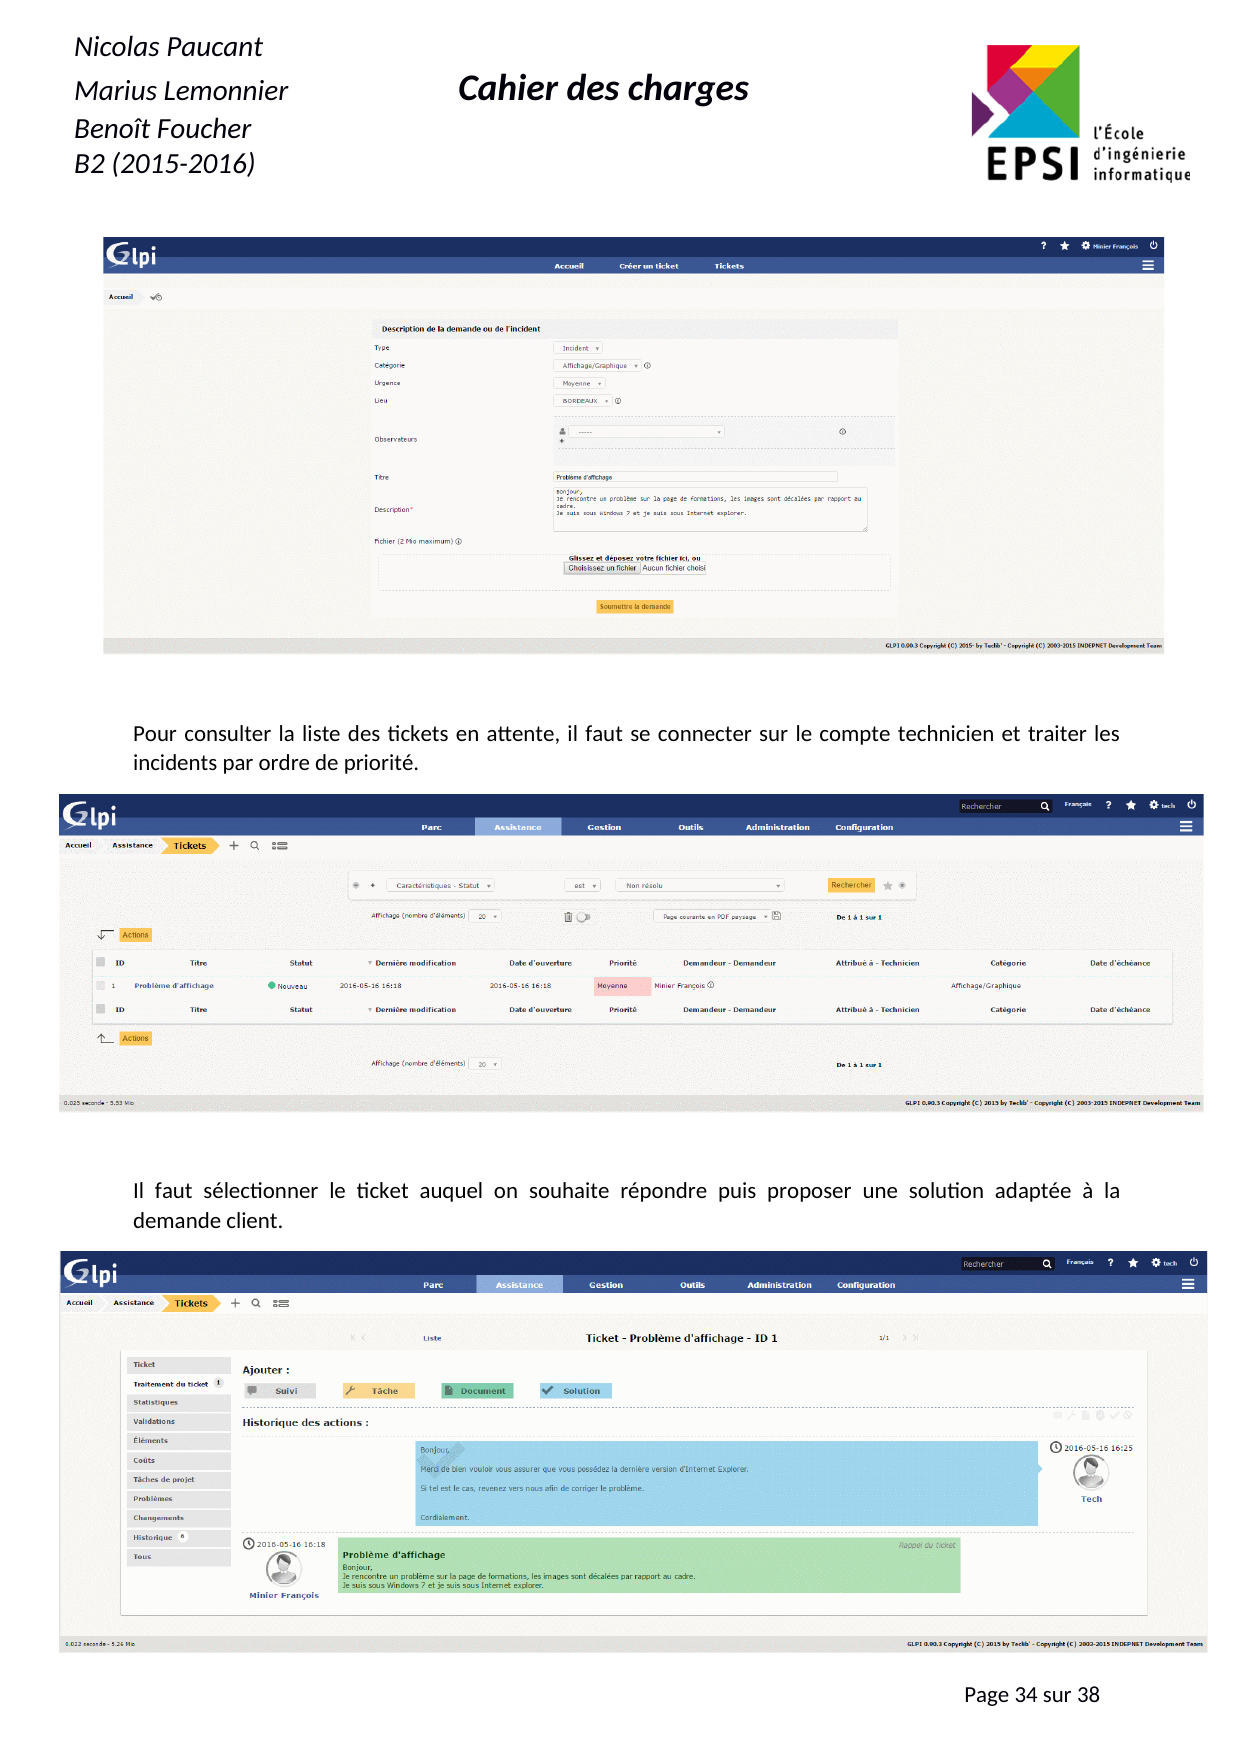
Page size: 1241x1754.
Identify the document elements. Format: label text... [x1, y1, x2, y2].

text Il faut sélectionner le ticket auquel on souhaite répondre puis proposer une solution adaptée à la demande client. [133, 1176, 1122, 1234]
text Pour consulter la liste des tickets en attente, il faut se connecter sur le compte technicien et traiter les incidents par ordre de priorité. [133, 719, 1122, 776]
